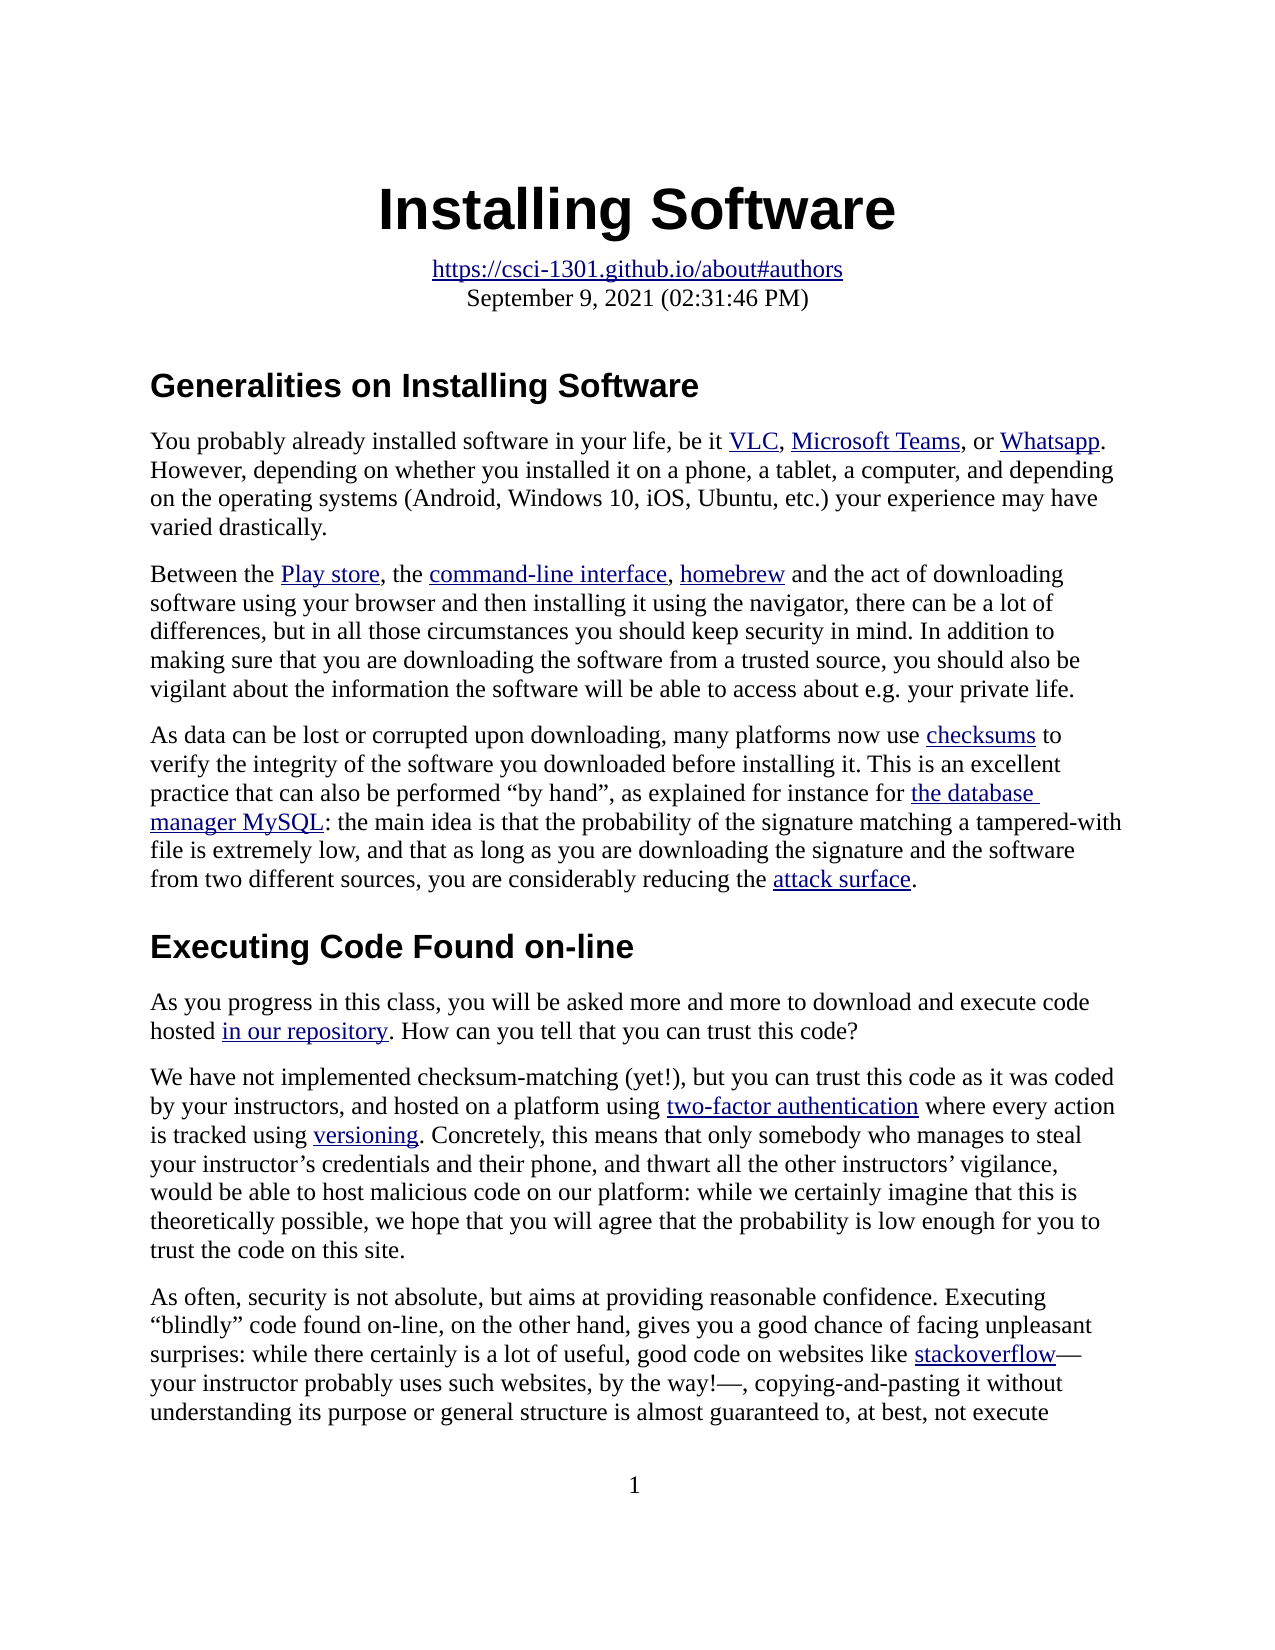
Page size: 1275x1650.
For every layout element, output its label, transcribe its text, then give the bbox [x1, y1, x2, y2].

text September 9, 2021 (02:31:46 PM) [150, 283, 1125, 312]
subtitle Executing Code Found on-line [150, 927, 1125, 966]
title Installing Software [150, 175, 1125, 242]
text As you progress in this class, you will be asked more and more to download and execute code hosted in our repository. How can you tell that you can trust this code? [150, 987, 1125, 1044]
text As often, security is not absolute, but aims at providing reasonable confidence. Executing “blindly” code found on-line, on the other hand, gives you a good chance of facing unpleasant surprises: while there certainly is a lot of useful, good code on websites like stackoverflow—your instructor probably uses such websites, by the way!—, copying-and-pasting it without understanding its purpose or general structure is almost guaranteed to, at best, not execute [150, 1282, 1125, 1425]
subtitle Generalities on Installing Software [150, 366, 1125, 404]
text https://csci-1301.github.io/about#authors [150, 254, 1125, 283]
text You probably already installed software in your life, be it VLC, Microsoft Teams, or Whatsapp. However, depending on whether you installed it on a phone, a tablet, a computer, and depending on the operating systems (Android, Windows 10, iOS, Ubuntu, etc.) your experience may have varied drastically. [150, 426, 1125, 541]
text As data can be lost or corrupted upon downloading, many platforms now use checksums to verify the integrity of the software you downloaded before installing it. This is an excellent practice that can also be performed “by hand”, as explained for instance for the database manager MySQL: the main idea is that the probability of the signature matching a tampered-with file is extremely low, and that as long as you are downloading the signature and the software from two different sources, you are considerably reducing the attack surface. [150, 721, 1125, 893]
text Between the Play store, the command-line interface, homebrew and the act of downloading software using your browser and then installing it using the navigator, there can be a lot of differences, but in all those circumstances you should keep security in mind. In addition to making sure that you are downloading the software from a trusted source, you should also be vigilant about the information the software will be able to access about e.g. your private life. [150, 559, 1125, 703]
text We have not implemented checksum-matching (yet!), but you can trust this code as it was coded by your instructors, and hosted on a platform using two-factor authentication where every action is tracked using versioning. Concretely, this means that only somebody who manages to steal your instructor’s credentials and their phone, and thwart all the other instructors’ vigilance, would be able to host malicious code on our platform: while we certainly imagine that this is theoretically possible, we hope that you will agree that the probability is low enough for you to trust the code on this site. [150, 1062, 1125, 1264]
